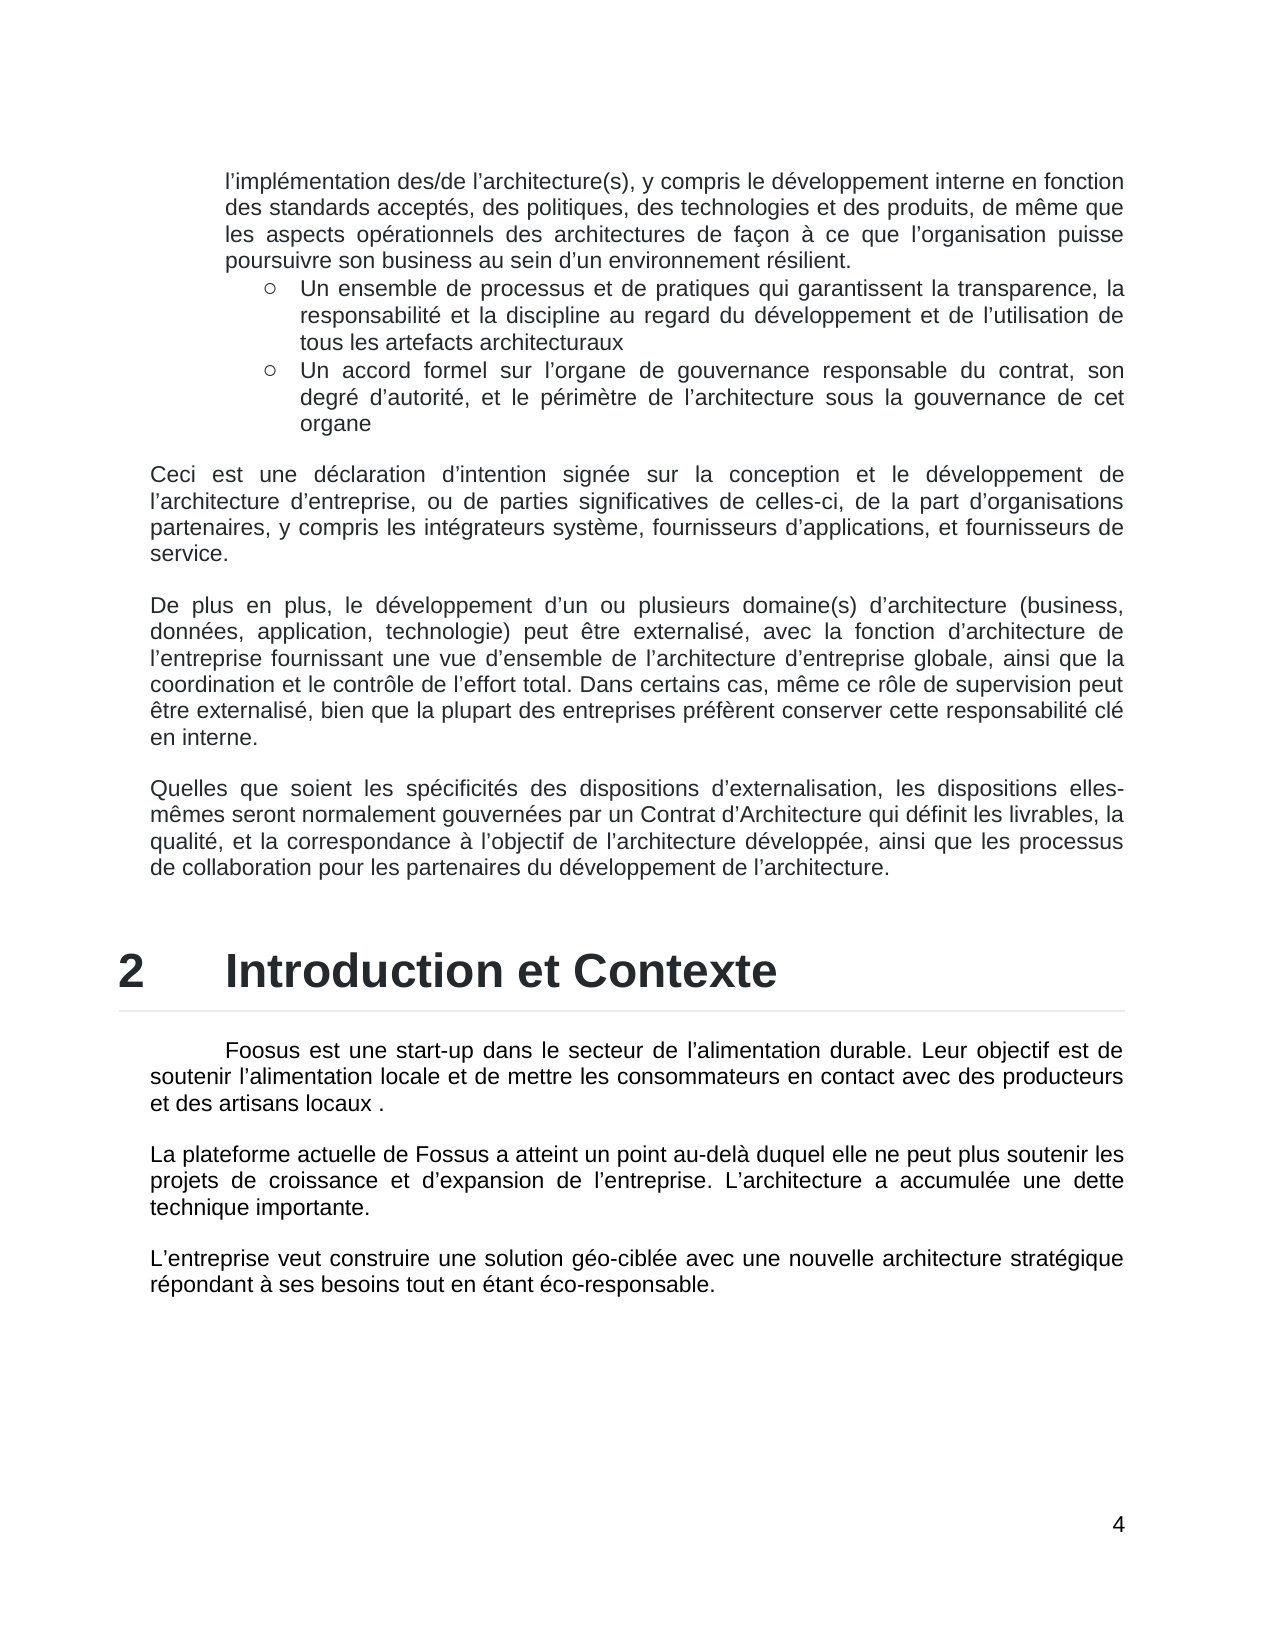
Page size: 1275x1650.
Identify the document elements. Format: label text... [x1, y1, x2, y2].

text La plateforme actuelle de Fossus a atteint un point au-delà duquel elle ne peut plus soutenir les projets de croissance et d’expansion de l’entreprise. L’architecture a accumulée une dette technique importante. [150, 1141, 1125, 1220]
list l’implémentation des/de l’architecture(s), y compris le développement interne en fonction des standards acceptés, des politiques, des technologies et des produits, de même que les aspects opérationnels des architectures de façon à ce que l’organisation puisse poursuivre son business au sein d’un environnement résilient. [187, 168, 1125, 273]
text Ceci est une déclaration d’intention signée sur la conception et le développement de l’architecture d’entreprise, ou de parties significatives de celles-ci, de la part d’organisations partenaires, y compris les intégrateurs système, fournisseurs d’applications, et fournisseurs de service. [150, 461, 1125, 567]
subtitle Introduction et Contexte [119, 943, 1125, 1010]
text De plus en plus, le développement d’un ou plusieurs domaine(s) d’architecture (business, données, application, technologie) peut être externalisé, avec la fonction d’architecture de l’entreprise fournissant une vue d’ensemble de l’architecture d’entreprise globale, ainsi que la coordination et le contrôle de l’effort total. Dans certains cas, même ce rôle de supervision peut être externalisé, bien que la plupart des entreprises préfèrent conserver cette responsabilité clé en interne. [150, 592, 1125, 750]
list Un ensemble de processus et de pratiques qui garantissent la transparence, la responsabilité et la discipline au regard du développement et de l’utilisation de tous les artefacts architecturaux [262, 273, 1125, 355]
text Foosus est une start-up dans le secteur de l’alimentation durable. Leur objectif est de soutenir l’alimentation locale et de mettre les consommateurs en contact avec des producteurs et des artisans locaux . [150, 1037, 1125, 1116]
text L’entreprise veut construire une solution géo-ciblée avec une nouvelle architecture stratégique répondant à ses besoins tout en étant éco-responsable. [150, 1245, 1125, 1298]
list Un accord formel sur l’organe de gouvernance responsable du contrat, son degré d’autorité, et le périmètre de l’architecture sous la gouvernance de cet organe [262, 355, 1125, 436]
text Quelles que soient les spécificités des dispositions d’externalisation, les dispositions elles-mêmes seront normalement gouvernées par un Contrat d’Architecture qui définit les livrables, la qualité, et la correspondance à l’objectif de l’architecture développée, ainsi que les processus de collaboration pour les partenaires du développement de l’architecture. [150, 775, 1125, 880]
